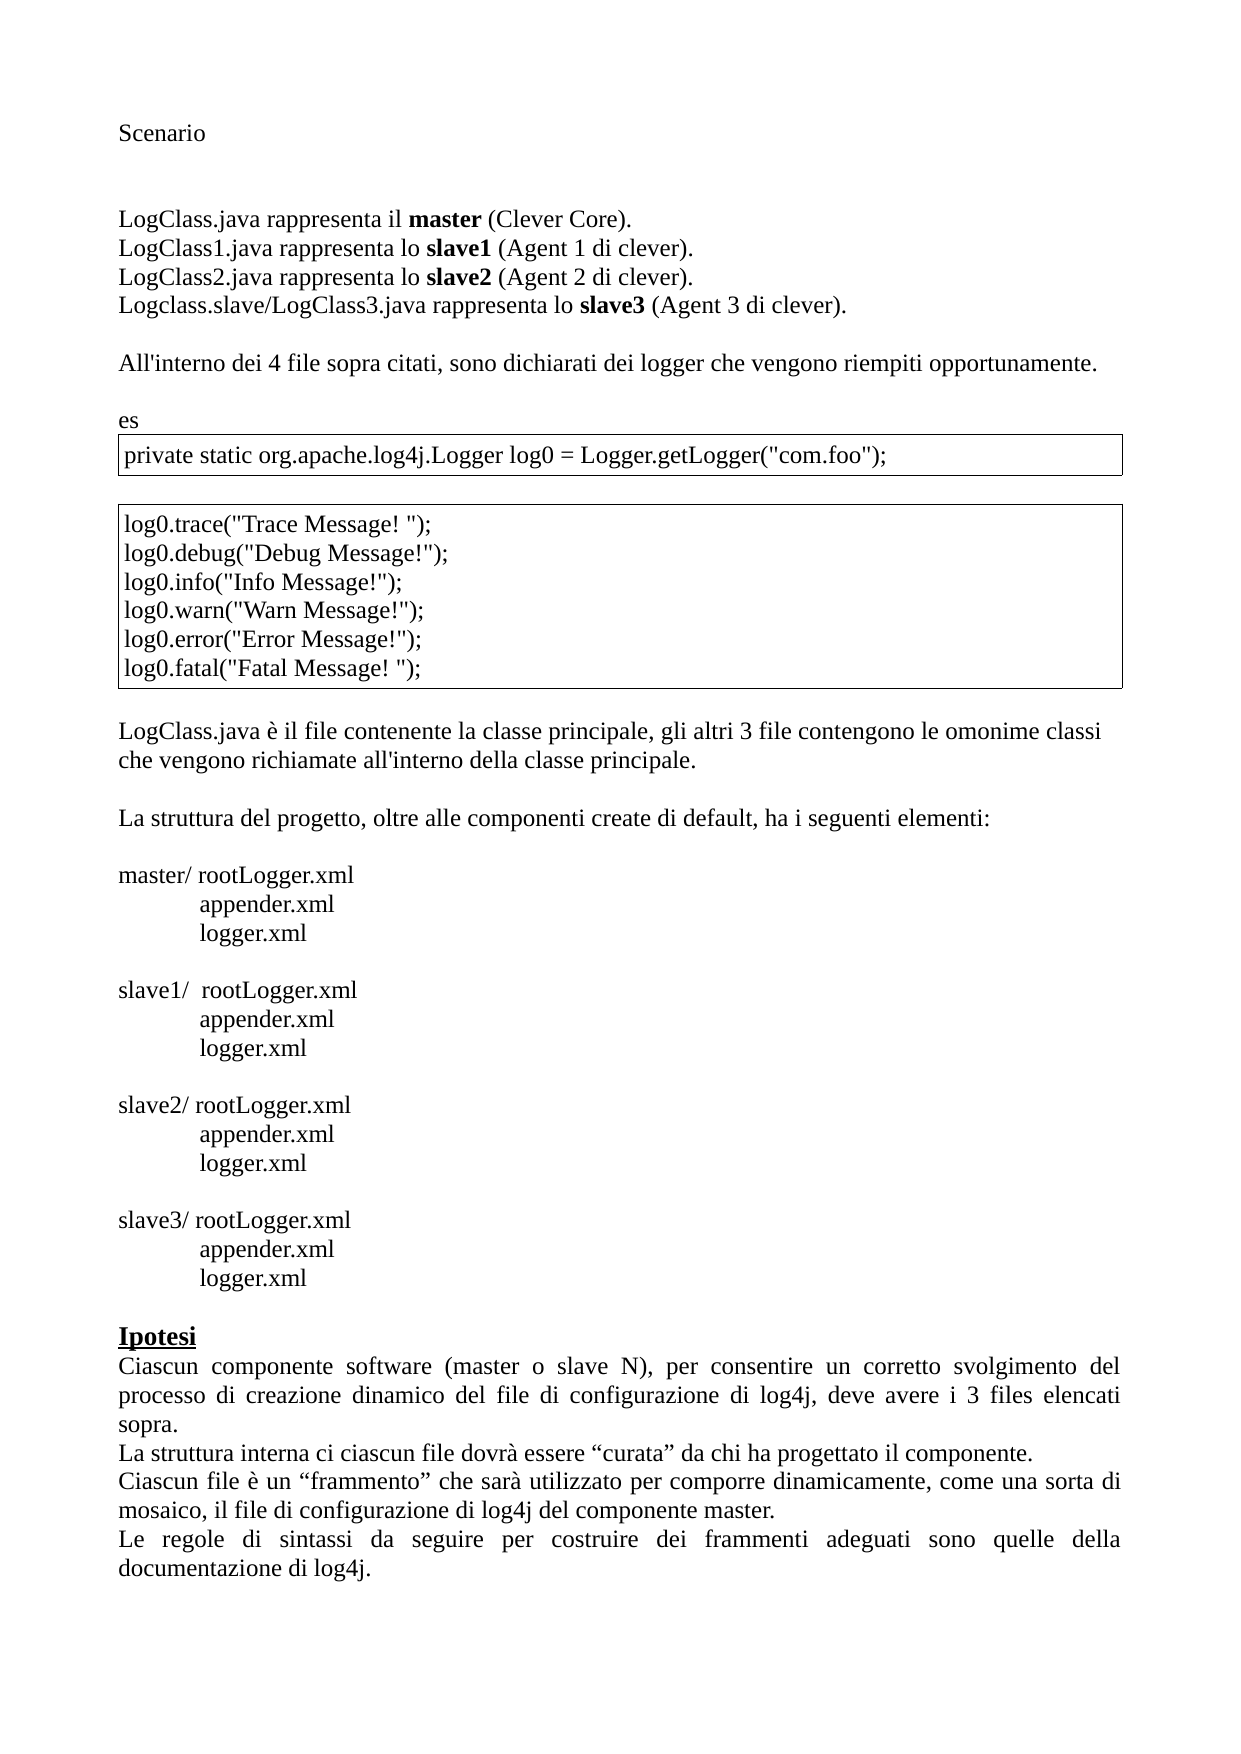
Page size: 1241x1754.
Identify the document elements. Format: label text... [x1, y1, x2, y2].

text Le regole di sintassi da seguire per costruire dei frammenti adeguati sono quelle della documentazione di log4j. [118, 1524, 1122, 1581]
text appender.xml [118, 1004, 1122, 1033]
text LogClass.java rappresenta il master (Clever Core). [118, 204, 1122, 233]
text logger.xml [118, 1263, 1122, 1291]
text La struttura interna ci ciascun file dovrà essere “curata” da chi ha progettato il componente. [118, 1438, 1122, 1466]
text LogClass.java è il file contenente la classe principale, gli altri 3 file contengono le omonime classi che vengono richiamate all'interno della classe principale. [118, 716, 1122, 774]
text Ciascun file è un “frammento” che sarà utilizzato per comporre dinamicamente, come una sorta di mosaico, il file di configurazione di log4j del componente master. [118, 1466, 1122, 1524]
text appender.xml [118, 1119, 1122, 1148]
text logger.xml [118, 1148, 1122, 1176]
text master/ rootLogger.xml [118, 860, 1122, 889]
text logger.xml [118, 1033, 1122, 1061]
text slave3/ rootLogger.xml [118, 1205, 1122, 1234]
text es [118, 406, 1122, 434]
text Scenario [118, 118, 1122, 147]
text slave2/ rootLogger.xml [118, 1090, 1122, 1119]
text appender.xml [118, 1234, 1122, 1263]
text appender.xml [118, 889, 1122, 918]
text logger.xml [118, 918, 1122, 946]
text LogClass1.java rappresenta lo slave1 (Agent 1 di clever). [118, 233, 1122, 262]
text Ipotesi [118, 1320, 1122, 1351]
table_header private static org.apache.log4j.Logger log0 = Logger.getLogger("com.foo"); [119, 435, 1122, 475]
text Ciascun componente software (master o slave N), per consentire un corretto svolgimento del processo di creazione dinamico del file di configurazione di log4j, deve avere i 3 files elencati sopra. [118, 1351, 1122, 1438]
text LogClass2.java rappresenta lo slave2 (Agent 2 di clever). [118, 262, 1122, 291]
text Logclass.slave/LogClass3.java rappresenta lo slave3 (Agent 3 di clever). [118, 291, 1122, 319]
table_header log0.trace("Trace Message! "); log0.debug("Debug Message!"); log0.info("Info Message!"); log0.warn("Warn Message!"); log0.error("Error Message!"); log0.fatal("Fatal Message! "); [119, 505, 1122, 688]
text All'interno dei 4 file sopra citati, sono dichiarati dei logger che vengono riempiti opportunamente. [118, 348, 1122, 377]
text slave1/ rootLogger.xml [118, 975, 1122, 1004]
text La struttura del progetto, oltre alle componenti create di default, ha i seguenti elementi: [118, 803, 1122, 831]
